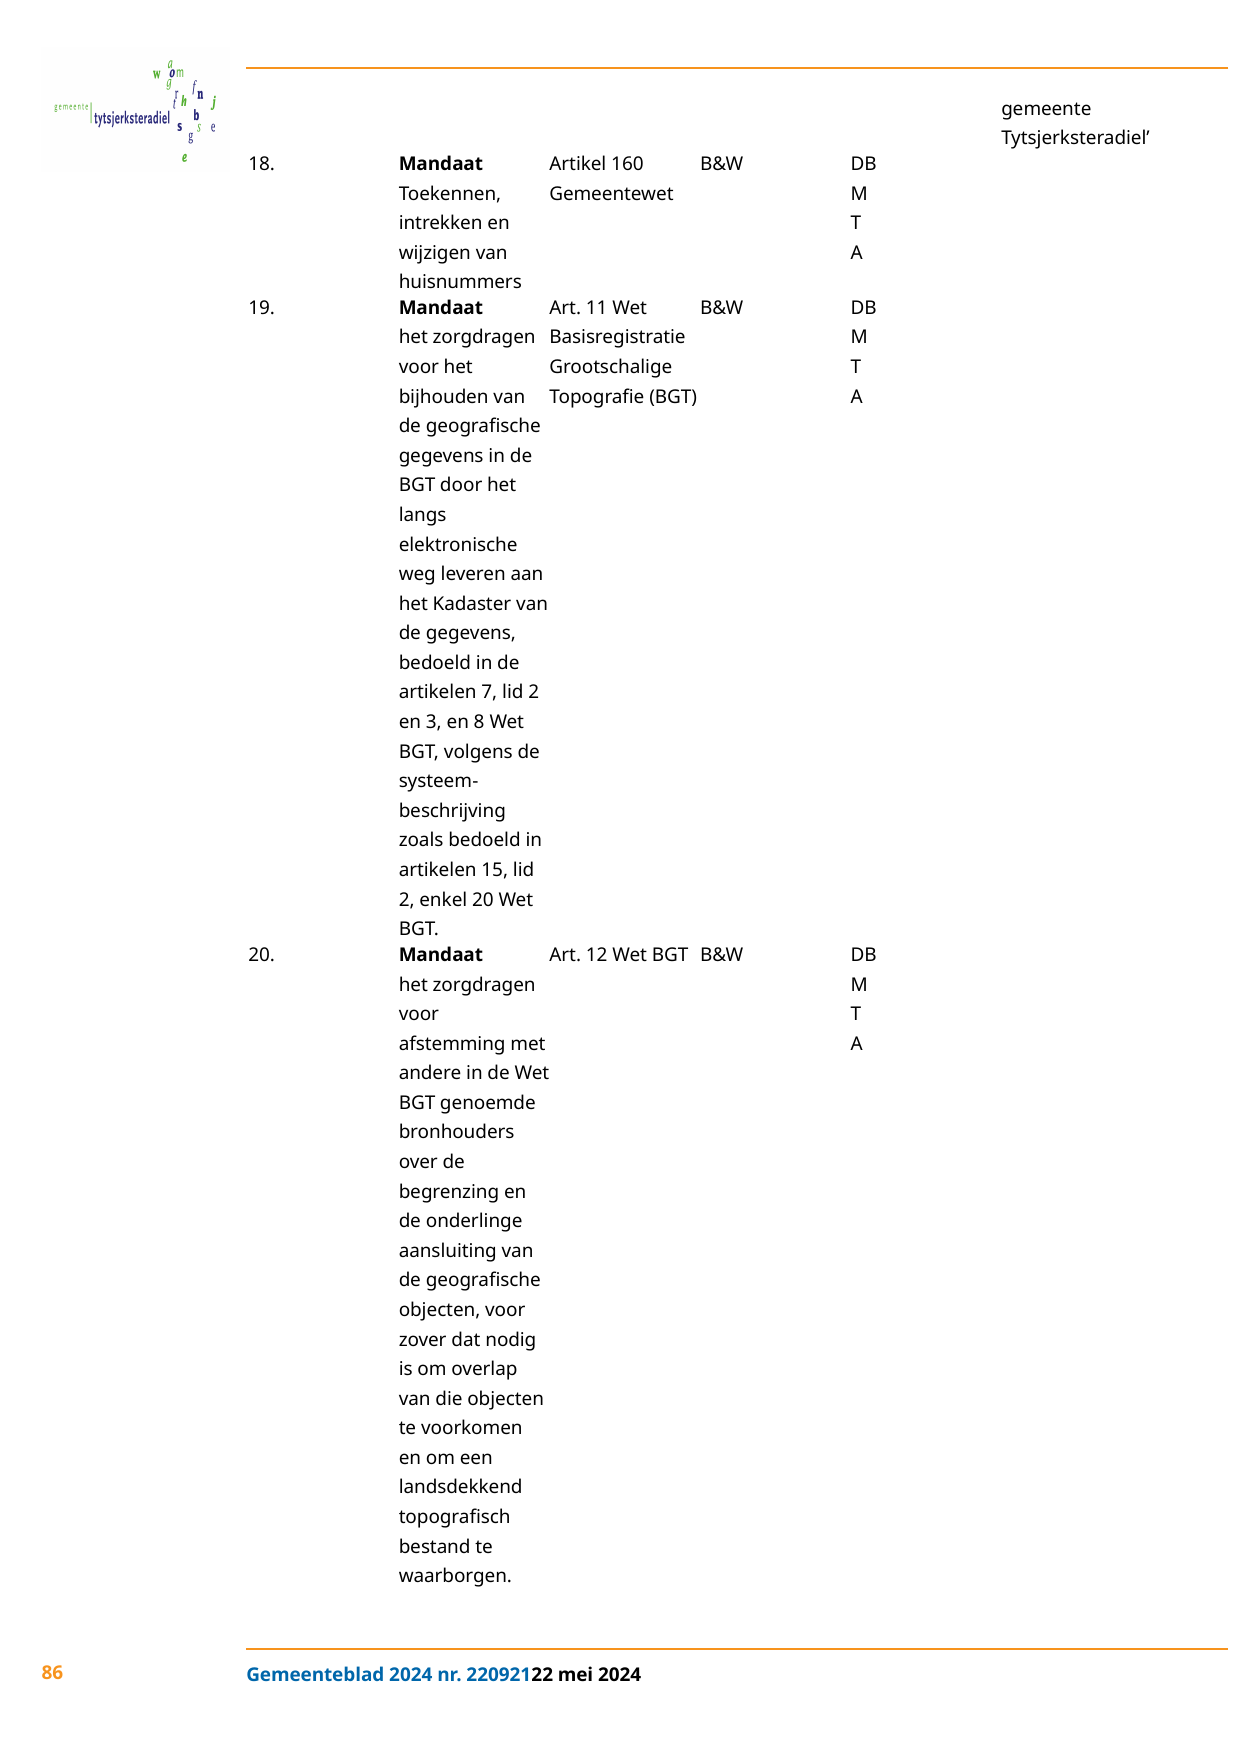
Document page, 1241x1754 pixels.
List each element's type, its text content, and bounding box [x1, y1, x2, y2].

table_cell [399, 95, 549, 150]
table_cell Mandaat Toekennen, intrekken en wijzigen van huisnummers [399, 150, 549, 294]
table_cell DB M T A [850, 294, 1001, 941]
table_cell Artikel 160 Gemeentewet [549, 150, 700, 294]
table_cell [549, 95, 700, 150]
table_cell [850, 95, 1001, 150]
table_cell B&W [700, 941, 850, 1588]
table_cell 20. [248, 941, 398, 1588]
table_cell Mandaat het zorgdragen voor afstemming met andere in de Wet BGT genoemde bronhouders over de begrenzing en de onderlinge aansluiting van de geografische objecten, voor zover dat nodig is om overlap van die objecten te voorkomen en om een landsdekkend topografisch bestand te waarborgen. [399, 941, 549, 1588]
table_cell [700, 95, 850, 150]
table_cell 19. [248, 294, 398, 941]
picture [41, 47, 231, 172]
table_cell Art. 11 Wet Basisregistratie Grootschalige Topografie (BGT) [549, 294, 700, 941]
table_cell [1001, 941, 1152, 1588]
table_cell Art. 12 Wet BGT [549, 941, 700, 1588]
table_cell DB M T A [850, 941, 1001, 1588]
table_cell [1001, 150, 1152, 294]
table_cell B&W [700, 294, 850, 941]
table_cell Mandaat het zorgdragen voor het bijhouden van de geografische gegevens in de BGT door het langs elektronische weg leveren aan het Kadaster van de gegevens, bedoeld in de artikelen 7, lid 2 en 3, en 8 Wet BGT, volgens de systeem­beschrijving zoals bedoeld in artikelen 15, lid 2, enkel 20 Wet BGT. [399, 294, 549, 941]
table_cell [1001, 294, 1152, 941]
table_cell [248, 95, 398, 150]
table_cell B&W [700, 150, 850, 294]
table_cell 18. [248, 150, 398, 294]
table_cell DB M T A [850, 150, 1001, 294]
table_cell gemeente Tytsjerksteradiel’ [1001, 95, 1152, 150]
